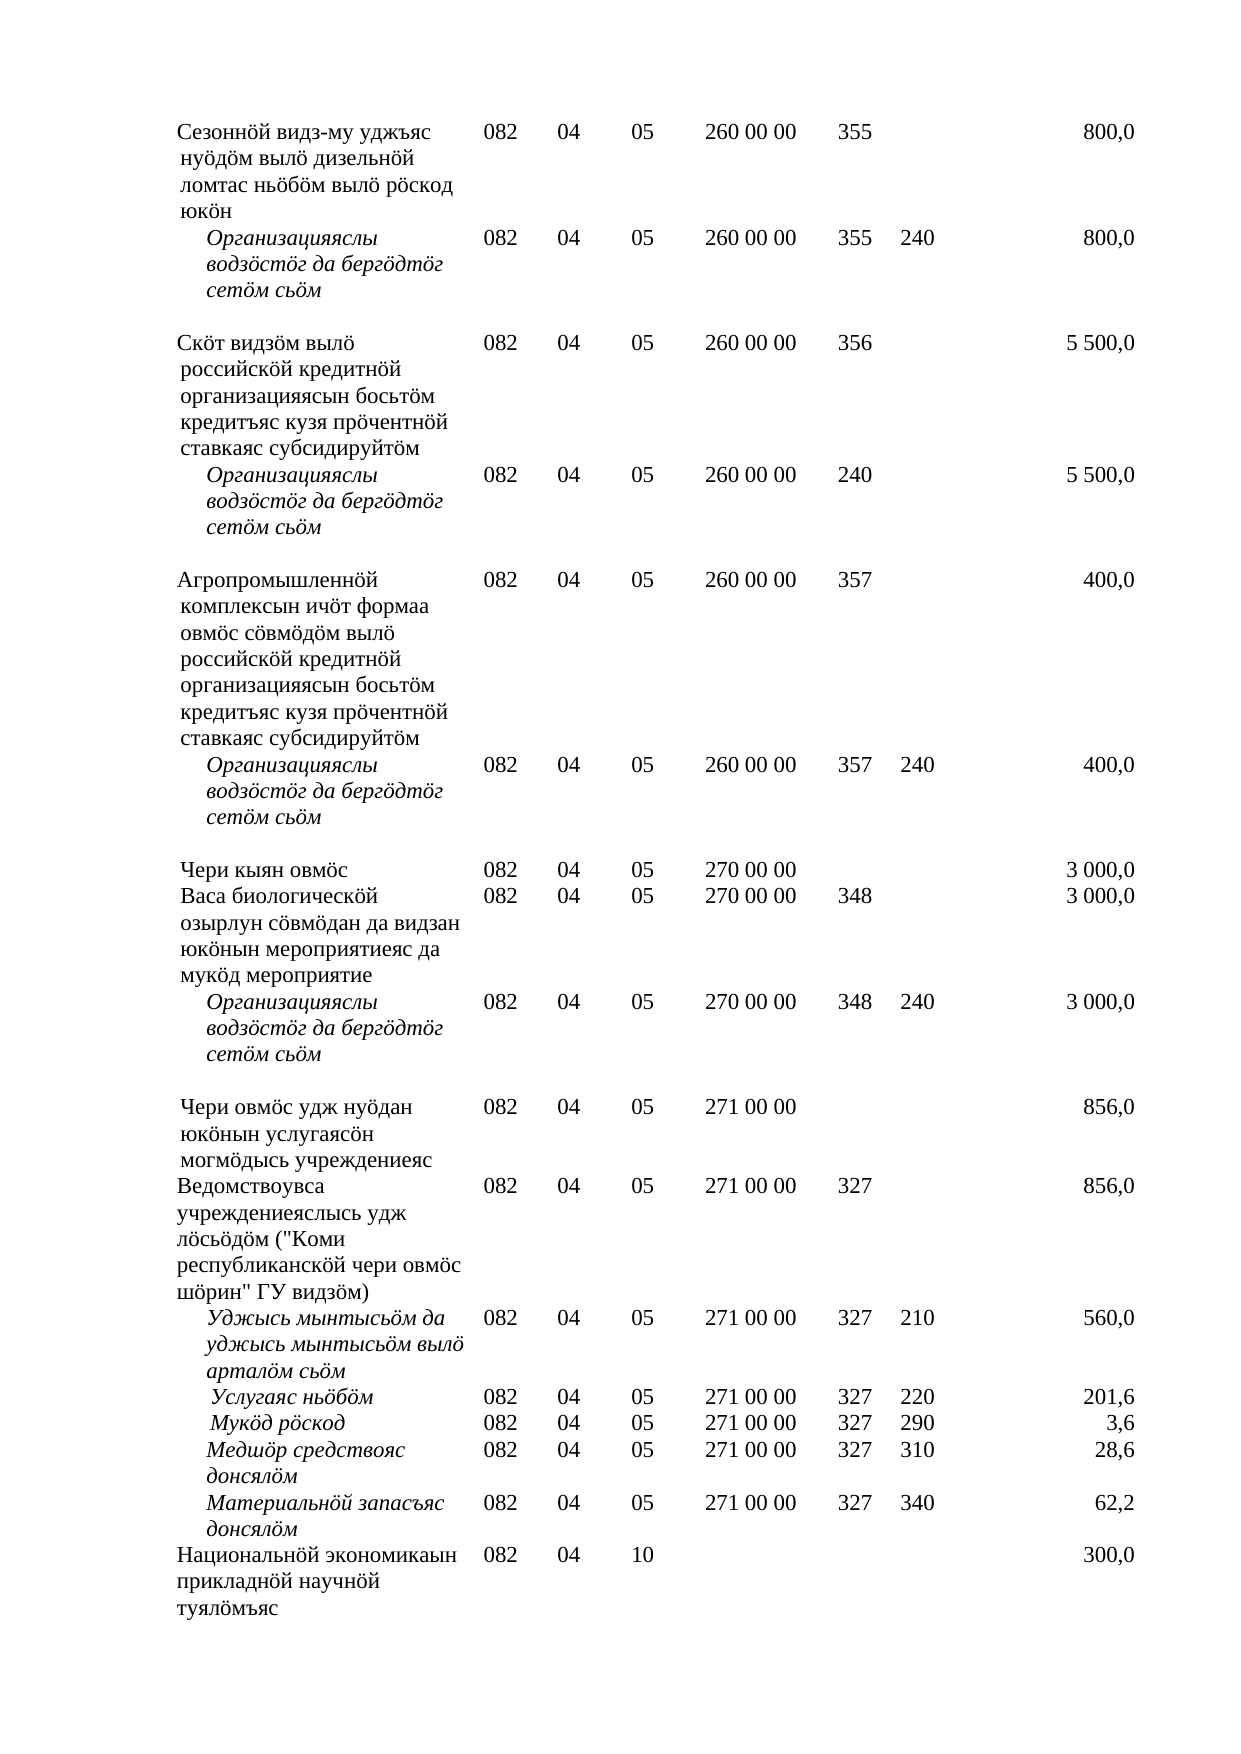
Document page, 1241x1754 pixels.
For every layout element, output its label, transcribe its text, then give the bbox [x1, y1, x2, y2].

table_cell 271 00 00 [696, 1172, 829, 1304]
table_cell 05 [622, 461, 696, 566]
table_cell 260 00 00 [696, 461, 829, 566]
table_cell 271 00 00 [696, 1304, 829, 1383]
table_cell 260 00 00 [696, 329, 829, 461]
table_cell 270 00 00 [696, 988, 829, 1093]
table_cell 201,6 [965, 1383, 1143, 1409]
table_cell 082 [474, 1093, 548, 1172]
table_cell 355 [829, 118, 891, 223]
table_cell [891, 1541, 965, 1620]
table_cell 04 [548, 1410, 622, 1436]
table_cell 05 [622, 1093, 696, 1172]
table_cell 082 [474, 461, 548, 566]
table_cell 5 500,0 [965, 329, 1143, 461]
table_cell 05 [622, 118, 696, 223]
table_cell 05 [622, 883, 696, 988]
table_cell Услугаяс ньöбöм [168, 1383, 474, 1409]
table_cell 05 [622, 1304, 696, 1383]
table_cell 271 00 00 [696, 1489, 829, 1541]
table_cell 271 00 00 [696, 1093, 829, 1172]
table_cell 04 [548, 1304, 622, 1383]
table_cell 270 00 00 [696, 856, 829, 882]
table_cell 310 [891, 1436, 965, 1488]
table_cell Чери кыян овмöс [168, 856, 474, 882]
table_cell 082 [474, 856, 548, 882]
table_cell 3 000,0 [965, 988, 1143, 1093]
table_cell 082 [474, 1410, 548, 1436]
table_cell 400,0 [965, 566, 1143, 751]
table_cell [891, 1172, 965, 1304]
table_cell 856,0 [965, 1172, 1143, 1304]
table_cell 082 [474, 224, 548, 329]
table_cell Уджысь мынтысьöм да уджысь мынтысьöм вылö арталöм сьöм [168, 1304, 474, 1383]
table_cell 260 00 00 [696, 224, 829, 329]
table_cell [891, 883, 965, 988]
table_cell 28,6 [965, 1436, 1143, 1488]
table_cell 800,0 [965, 118, 1143, 223]
table_cell 220 [891, 1383, 965, 1409]
table_cell [829, 856, 891, 882]
table_cell 05 [622, 224, 696, 329]
table_cell [891, 118, 965, 223]
table_cell Агропромышленнöй комплексын ичöт формаа овмöс сöвмöдöм вылö российскöй кредитнöй организацияясын босьтöм кредитъяс кузя прöчентнöй ставкаяс субсидируйтöм [168, 566, 474, 751]
table_cell 082 [474, 751, 548, 856]
table_cell 04 [548, 1436, 622, 1488]
table_cell 271 00 00 [696, 1436, 829, 1488]
table_cell 082 [474, 988, 548, 1093]
table_cell 082 [474, 1489, 548, 1541]
table_cell 04 [548, 1383, 622, 1409]
table_cell 082 [474, 329, 548, 461]
table_cell 327 [829, 1172, 891, 1304]
table_cell 340 [891, 1489, 965, 1541]
table_cell 210 [891, 1304, 965, 1383]
table_cell 082 [474, 1541, 548, 1620]
table_cell 327 [829, 1383, 891, 1409]
table_cell 357 [829, 566, 891, 751]
table_cell 082 [474, 566, 548, 751]
table_cell 271 00 00 [696, 1383, 829, 1409]
table_cell 04 [548, 1093, 622, 1172]
table_cell Организацияяслы водзöстöг да бергöдтöг сетöм сьöм [168, 224, 474, 329]
table_cell 05 [622, 856, 696, 882]
table_cell 348 [829, 883, 891, 988]
table_cell 356 [829, 329, 891, 461]
table_cell Организацияяслы водзöстöг да бергöдтöг сетöм сьöм [168, 751, 474, 856]
table_cell [891, 566, 965, 751]
table_cell 05 [622, 1489, 696, 1541]
table_cell 355 [829, 224, 891, 329]
table_cell 240 [891, 988, 965, 1093]
table_cell 04 [548, 751, 622, 856]
table_cell Скöт видзöм вылö российскöй кредитнöй организацияясын босьтöм кредитъяс кузя прöчентнöй ставкаяс субсидируйтöм [168, 329, 474, 461]
table_cell 05 [622, 751, 696, 856]
table_cell 271 00 00 [696, 1410, 829, 1436]
table_cell [891, 856, 965, 882]
table_cell 05 [622, 1172, 696, 1304]
table_cell Чери овмöс удж нуöдан юкöнын услугаясöн могмöдысь учреждениеяс [168, 1093, 474, 1172]
table_cell 082 [474, 1304, 548, 1383]
table_cell 05 [622, 988, 696, 1093]
table_cell 082 [474, 118, 548, 223]
table_cell Медшöр средствояс донсялöм [168, 1436, 474, 1488]
table_cell 04 [548, 1489, 622, 1541]
table_cell [891, 461, 965, 566]
table_cell 327 [829, 1410, 891, 1436]
table_cell 05 [622, 329, 696, 461]
table_cell 260 00 00 [696, 566, 829, 751]
table_cell 04 [548, 329, 622, 461]
table_cell 04 [548, 461, 622, 566]
table_cell 04 [548, 883, 622, 988]
table_cell 348 [829, 988, 891, 1093]
table_cell Мукöд рöскод [168, 1410, 474, 1436]
table_cell 082 [474, 1172, 548, 1304]
table_cell [696, 1541, 829, 1620]
table_cell Организацияяслы водзöстöг да бергöдтöг сетöм сьöм [168, 461, 474, 566]
table_cell 04 [548, 856, 622, 882]
table_cell 260 00 00 [696, 118, 829, 223]
table_cell Организацияяслы водзöстöг да бергöдтöг сетöм сьöм [168, 988, 474, 1093]
table_cell 04 [548, 988, 622, 1093]
table_cell 10 [622, 1541, 696, 1620]
table_cell 05 [622, 566, 696, 751]
table_cell 5 500,0 [965, 461, 1143, 566]
table_cell 082 [474, 1436, 548, 1488]
table_cell [891, 329, 965, 461]
table_cell 05 [622, 1436, 696, 1488]
table_cell [829, 1093, 891, 1172]
table_cell 327 [829, 1489, 891, 1541]
table_cell 04 [548, 1541, 622, 1620]
table_cell 357 [829, 751, 891, 856]
table_cell 04 [548, 1172, 622, 1304]
table_cell Васа биологическöй озырлун сöвмöдан да видзан юкöнын мероприятиеяс да мукöд мероприятие [168, 883, 474, 988]
table_cell 327 [829, 1304, 891, 1383]
table_cell 290 [891, 1410, 965, 1436]
table_cell 856,0 [965, 1093, 1143, 1172]
table_cell 082 [474, 1383, 548, 1409]
table_cell 62,2 [965, 1489, 1143, 1541]
table_cell 3,6 [965, 1410, 1143, 1436]
table_cell Материальнöй запасъяс донсялöм [168, 1489, 474, 1541]
table_cell 270 00 00 [696, 883, 829, 988]
table_cell Сезоннöй видз-му уджъяс нуöдöм вылö дизельнöй ломтас ньöбöм вылö рöскод юкöн [168, 118, 474, 223]
table_cell 240 [829, 461, 891, 566]
table_cell Национальнöй экономикаын прикладнöй научнöй туялöмъяс [168, 1541, 474, 1620]
table_cell 800,0 [965, 224, 1143, 329]
table_cell 05 [622, 1383, 696, 1409]
table_cell 560,0 [965, 1304, 1143, 1383]
table_cell [829, 1541, 891, 1620]
table_cell 240 [891, 224, 965, 329]
table_cell 260 00 00 [696, 751, 829, 856]
table_cell Ведомствоувса учреждениеяслысь удж лöсьöдöм ("Коми республиканскöй чери овмöс шöрин" ГУ видзöм) [168, 1172, 474, 1304]
table_cell 240 [891, 751, 965, 856]
table_cell 300,0 [965, 1541, 1143, 1620]
table_cell [891, 1093, 965, 1172]
table_cell 3 000,0 [965, 856, 1143, 882]
table_cell 327 [829, 1436, 891, 1488]
table_cell 05 [622, 1410, 696, 1436]
table_cell 082 [474, 883, 548, 988]
table_cell 04 [548, 118, 622, 223]
table_cell 400,0 [965, 751, 1143, 856]
table_cell 3 000,0 [965, 883, 1143, 988]
table_cell 04 [548, 224, 622, 329]
table_cell 04 [548, 566, 622, 751]
